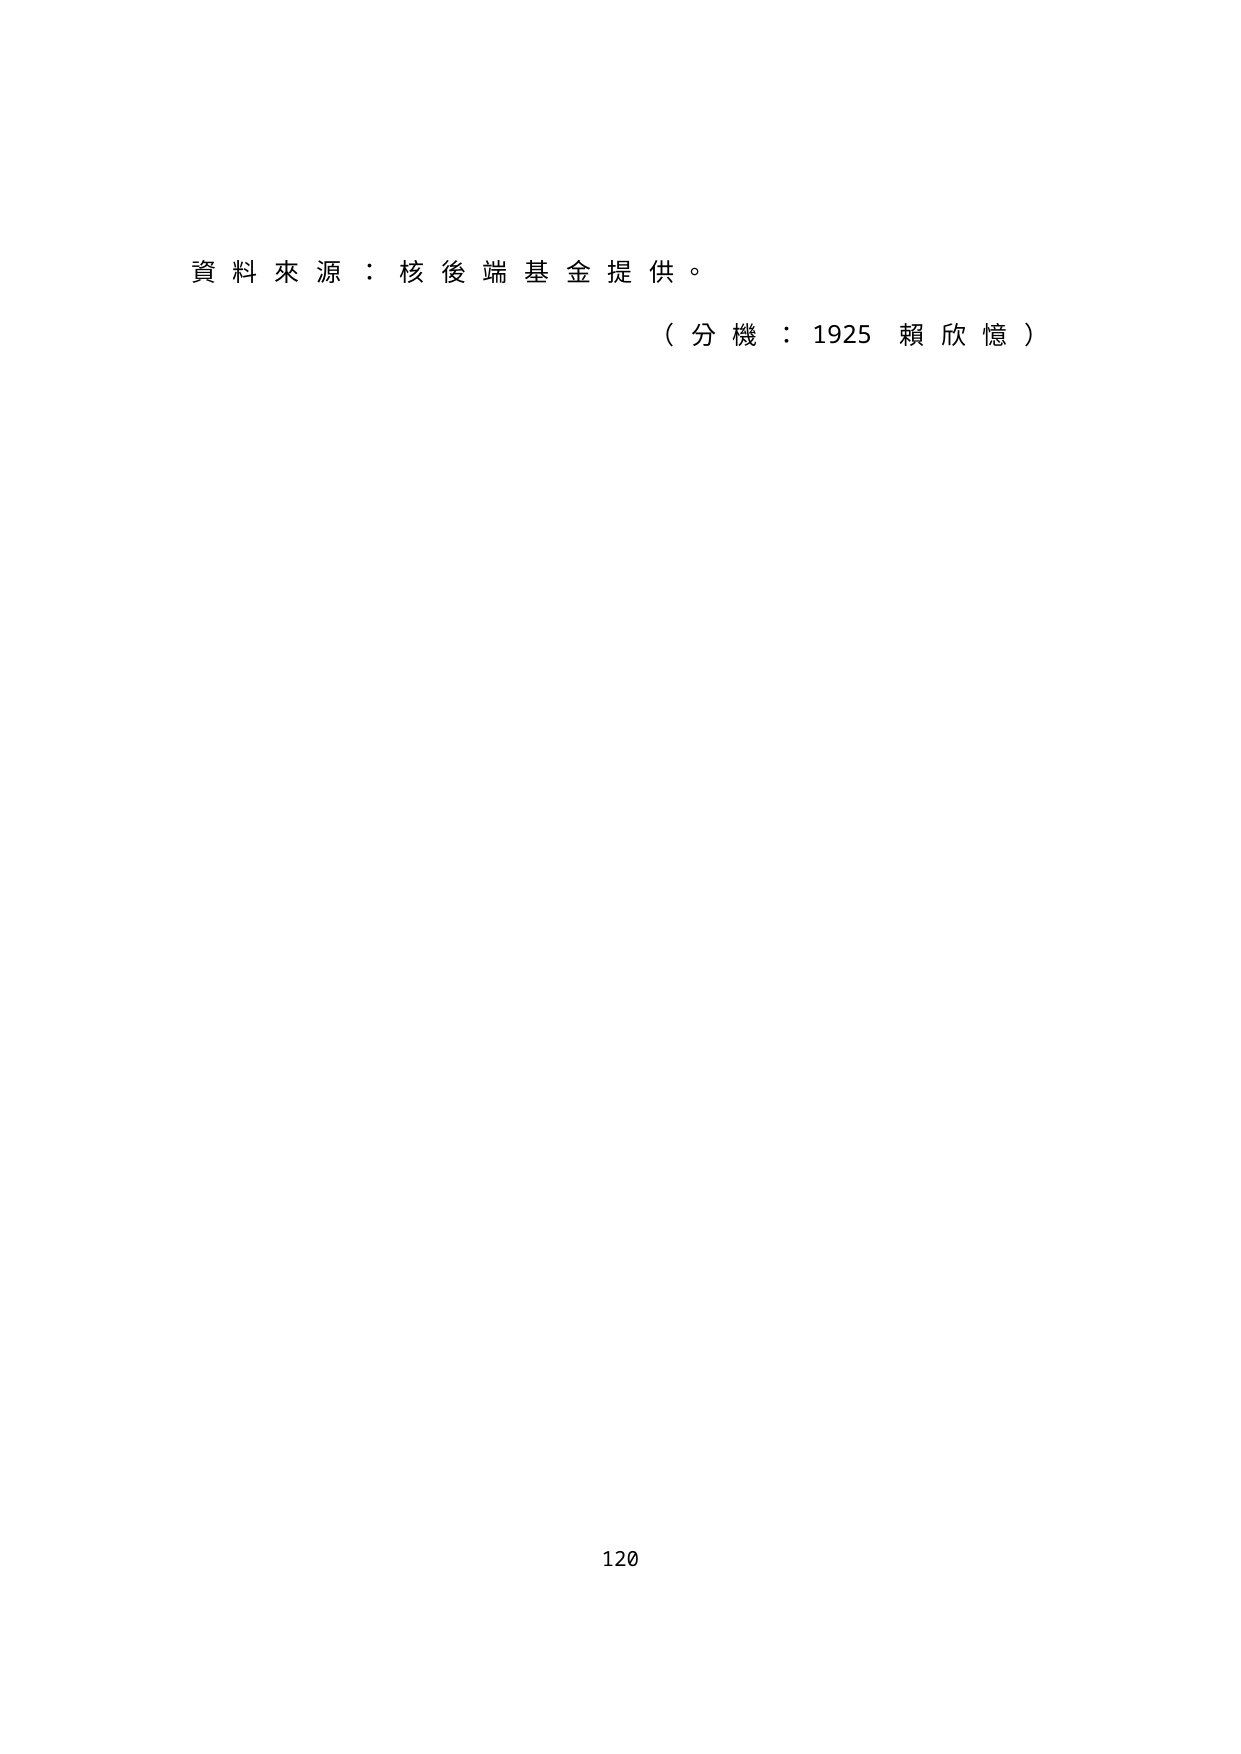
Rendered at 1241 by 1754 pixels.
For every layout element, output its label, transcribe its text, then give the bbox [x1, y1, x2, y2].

text 資料來源：核後端基金提供。 [183, 229, 1058, 292]
text （分機：1925 賴欣憶） [183, 292, 1058, 354]
